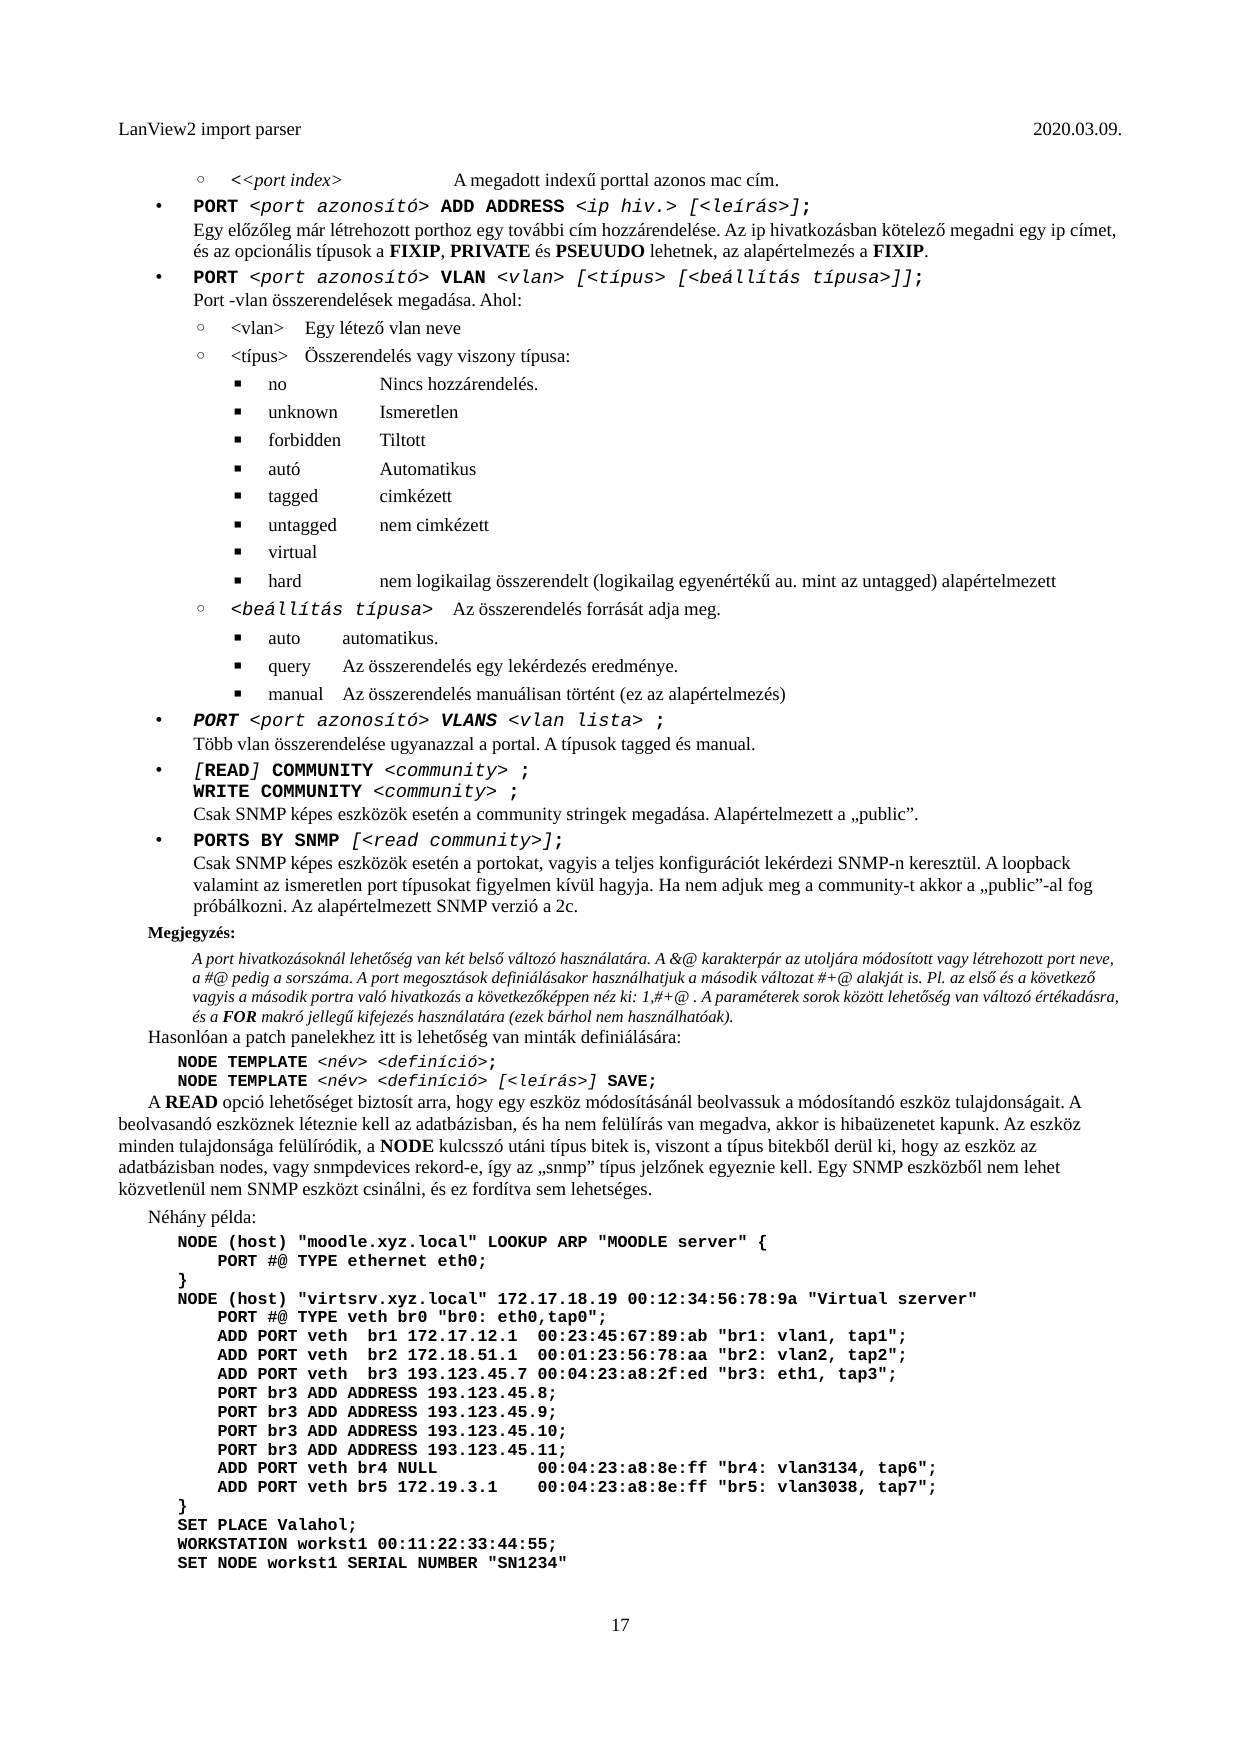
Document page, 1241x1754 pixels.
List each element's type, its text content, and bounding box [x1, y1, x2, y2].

list PORT <port azonosító> VLANS <vlan lista> ; Több vlan összerendelése ugyanazzal a portal. A típusok tagged és manual. [156, 711, 1122, 754]
text A port hivatkozásoknál lehetőség van két belső változó használatára. A &@ karakterpár az utoljára módosított vagy létrehozott port neve, a #@ pedig a sorszáma. A port megosztások definiálásakor használhatjuk a második változat #+@ alakját is. Pl. az első és a következő vagyis a második portra való hivatkozás a következőképpen néz ki: 1,#+@ . A paraméterek sorok között lehetőség van változó értékadásra, és a FOR makró jellegű kifejezés használatára (ezek bárhol nem használhatóak). [192, 949, 1122, 1026]
text PORT #@ TYPE veth br0 "br0: eth0,tap0"; [177, 1309, 1122, 1328]
text } [177, 1498, 1122, 1516]
text A READ opció lehetőséget biztosít arra, hogy egy eszköz módosításánál beolvassuk a módosítandó eszköz tulajdonságait. A beolvasandó eszköznek léteznie kell az adatbázisban, és ha nem felülírás van megadva, akkor is hibaüzenetet kapunk. Az eszköz minden tulajdonsága felülíródik, a NODE kulcsszó utáni típus bitek is, viszont a típus bitekből derül ki, hogy az eszköz az adatbázisban nodes, vagy snmpdevices rekord-e, így az „snmp” típus jelzőnek egyeznie kell. Egy SNMP eszközből nem lehet közvetlenül nem SNMP eszközt csinálni, és ez fordítva sem lehetséges. [118, 1091, 1122, 1199]
text PORT br3 ADD ADDRESS 193.123.45.8; [177, 1384, 1122, 1403]
text Néhány példa: [118, 1206, 1122, 1227]
text SET NODE workst1 SERIAL NUMBER "SN1234" [177, 1554, 1122, 1573]
text WORKSTATION workst1 00:11:22:33:44:55; [177, 1535, 1122, 1554]
text ADD PORT veth br2 172.18.51.1 00:01:23:56:78:aa "br2: vlan2, tap2"; [177, 1347, 1122, 1366]
list untagged nem cimkézett [231, 513, 1122, 535]
text SET PLACE Valahol; [177, 1516, 1122, 1535]
text PORT br3 ADD ADDRESS 193.123.45.9; [177, 1403, 1122, 1422]
text Megjegyzés: [118, 923, 1122, 942]
list <típus> Összerendelés vagy viszony típusa: [193, 345, 1122, 367]
text NODE TEMPLATE <név> <definíció>; [177, 1054, 1122, 1072]
text Hasonlóan a patch panelekhez itt is lehetőség van minták definiálására: [118, 1026, 1122, 1047]
list unknown Ismeretlen [231, 401, 1122, 423]
list no Nincs hozzárendelés. [231, 373, 1122, 395]
list forbidden Tiltott [231, 429, 1122, 451]
list tagged cimkézett [231, 485, 1122, 507]
list auto automatikus. [231, 627, 1122, 649]
text } [177, 1271, 1122, 1290]
list <beállítás típusa> Az összerendelés forrását adja meg. [193, 597, 1122, 621]
text NODE TEMPLATE <név> <definíció> [<leírás>] SAVE; [177, 1072, 1122, 1091]
text NODE (host) "virtsrv.xyz.local" 172.17.18.19 00:12:34:56:78:9a "Virtual szerver" [177, 1290, 1122, 1309]
list manual Az összerendelés manuálisan történt (ez az alapértelmezés) [231, 683, 1122, 705]
list hard nem logikailag összerendelt (logikailag egyenértékű au. mint az untagged) alapértelmezett [231, 569, 1122, 591]
list <vlan> Egy létező vlan neve [193, 317, 1122, 339]
list PORTS BY SNMP [<read community>]; Csak SNMP képes eszközök esetén a portokat, vagyis a teljes konfigurációt lekérdezi SNMP-n keresztül. A loopback valamint az ismeretlen port típusokat figyelmen kívül hagyja. Ha nem adjuk meg a community-t akkor a „public”-al fog próbálkozni. Az alapértelmezett SNMP verzió a 2c. [156, 831, 1122, 917]
text NODE (host) "moodle.xyz.local" LOOKUP ARP "MOODLE server" { [177, 1234, 1122, 1252]
text ADD PORT veth br4 NULL 00:04:23:a8:8e:ff "br4: vlan3134, tap6"; [177, 1460, 1122, 1479]
list <<port index> A megadott indexű porttal azonos mac cím. [193, 169, 1122, 191]
list autó Automatikus [231, 457, 1122, 479]
text PORT br3 ADD ADDRESS 193.123.45.11; [177, 1441, 1122, 1460]
text ADD PORT veth br5 172.19.3.1 00:04:23:a8:8e:ff "br5: vlan3038, tap7"; [177, 1479, 1122, 1498]
list PORT <port azonosító> VLAN <vlan> [<típus> [<beállítás típusa>]]; Port -vlan összerendelések megadása. Ahol: [156, 268, 1122, 311]
list query Az összerendelés egy lekérdezés eredménye. [231, 655, 1122, 677]
list virtual [231, 541, 1122, 563]
list [READ] COMMUNITY <community> ; WRITE COMMUNITY <community> ; Csak SNMP képes eszközök esetén a community stringek megadása. Alapértelmezett a „public”. [156, 760, 1122, 824]
list PORT <port azonosító> ADD ADDRESS <ip hiv.> [<leírás>]; Egy előzőleg már létrehozott porthoz egy további cím hozzárendelése. Az ip hivatkozásban kötelező megadni egy ip címet, és az opcionális típusok a FIXIP, PRIVATE és PSEUUDO lehetnek, az alapértelmezés a FIXIP. [156, 197, 1122, 262]
text ADD PORT veth br3 193.123.45.7 00:04:23:a8:2f:ed "br3: eth1, tap3"; [177, 1366, 1122, 1384]
text PORT #@ TYPE ethernet eth0; [177, 1252, 1122, 1271]
text ADD PORT veth br1 172.17.12.1 00:23:45:67:89:ab "br1: vlan1, tap1"; [177, 1328, 1122, 1347]
text PORT br3 ADD ADDRESS 193.123.45.10; [177, 1422, 1122, 1441]
